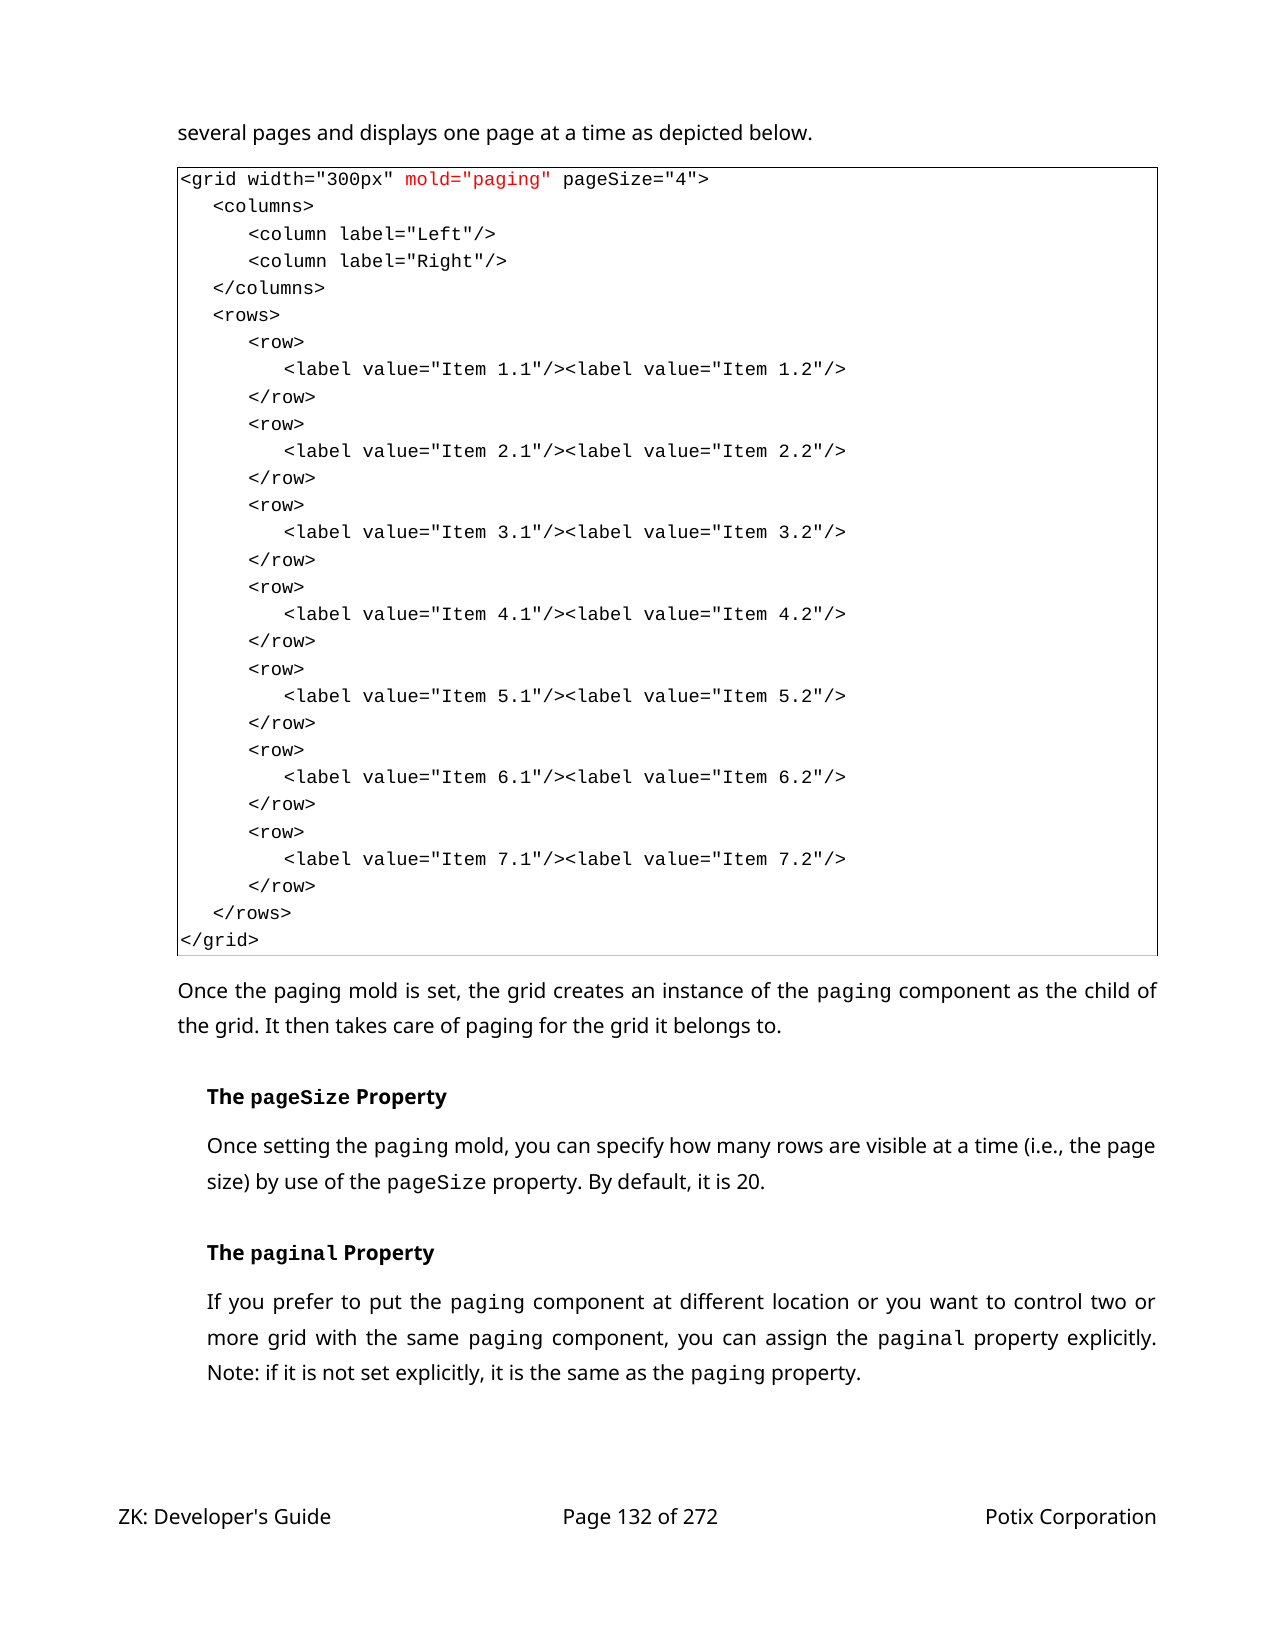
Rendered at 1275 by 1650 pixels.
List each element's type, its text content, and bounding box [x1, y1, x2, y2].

text <label value="Item 1.1"/><label value="Item 1.2"/> [178, 357, 1157, 382]
text </row> [178, 874, 1157, 898]
text </row> [178, 792, 1157, 817]
text <label value="Item 2.1"/><label value="Item 2.2"/> [178, 439, 1157, 463]
text <label value="Item 7.1"/><label value="Item 7.2"/> [178, 847, 1157, 871]
subtitle The paginal Property [207, 1238, 1157, 1267]
text Once the paging mold is set, the grid creates an instance of the paging component as the child of the grid. It then takes care of paging for the grid it belongs to. [177, 976, 1157, 1040]
text <columns> [178, 194, 1157, 218]
text <label value="Item 5.1"/><label value="Item 5.2"/> [178, 683, 1157, 708]
text <column label="Right"/> [178, 248, 1157, 273]
text Once setting the paging mold, you can specify how many rows are visible at a time (i.e., the page size) by use of the pageSize property. By default, it is 20. [207, 1132, 1157, 1196]
text <label value="Item 6.1"/><label value="Item 6.2"/> [178, 765, 1157, 789]
text </row> [178, 629, 1157, 653]
text </row> [178, 466, 1157, 490]
text </row> [178, 384, 1157, 409]
text </columns> [178, 276, 1157, 300]
text </row> [178, 548, 1157, 572]
text </grid> [178, 928, 1157, 955]
text <column label="Left"/> [178, 221, 1157, 246]
text <label value="Item 3.1"/><label value="Item 3.2"/> [178, 520, 1157, 545]
text <row> [178, 330, 1157, 354]
text <label value="Item 4.1"/><label value="Item 4.2"/> [178, 602, 1157, 626]
text <row> [178, 819, 1157, 844]
text <grid width="300px" mold="paging" pageSize="4"> [178, 168, 1157, 191]
text <rows> [178, 303, 1157, 327]
text <row> [178, 493, 1157, 517]
text If you prefer to put the paging component at different location or you want to control two or more grid with the same paging component, you can assign the paginal property explicitly. Note: if it is not set explicitly, it is the same as the paging property. [207, 1287, 1157, 1387]
text <row> [178, 738, 1157, 762]
text several pages and displays one page at a time as depicted below. [177, 118, 1157, 146]
text </row> [178, 711, 1157, 735]
text <row> [178, 575, 1157, 599]
text <row> [178, 412, 1157, 436]
subtitle The pageSize Property [207, 1082, 1157, 1111]
text <row> [178, 656, 1157, 681]
text </rows> [178, 901, 1157, 925]
